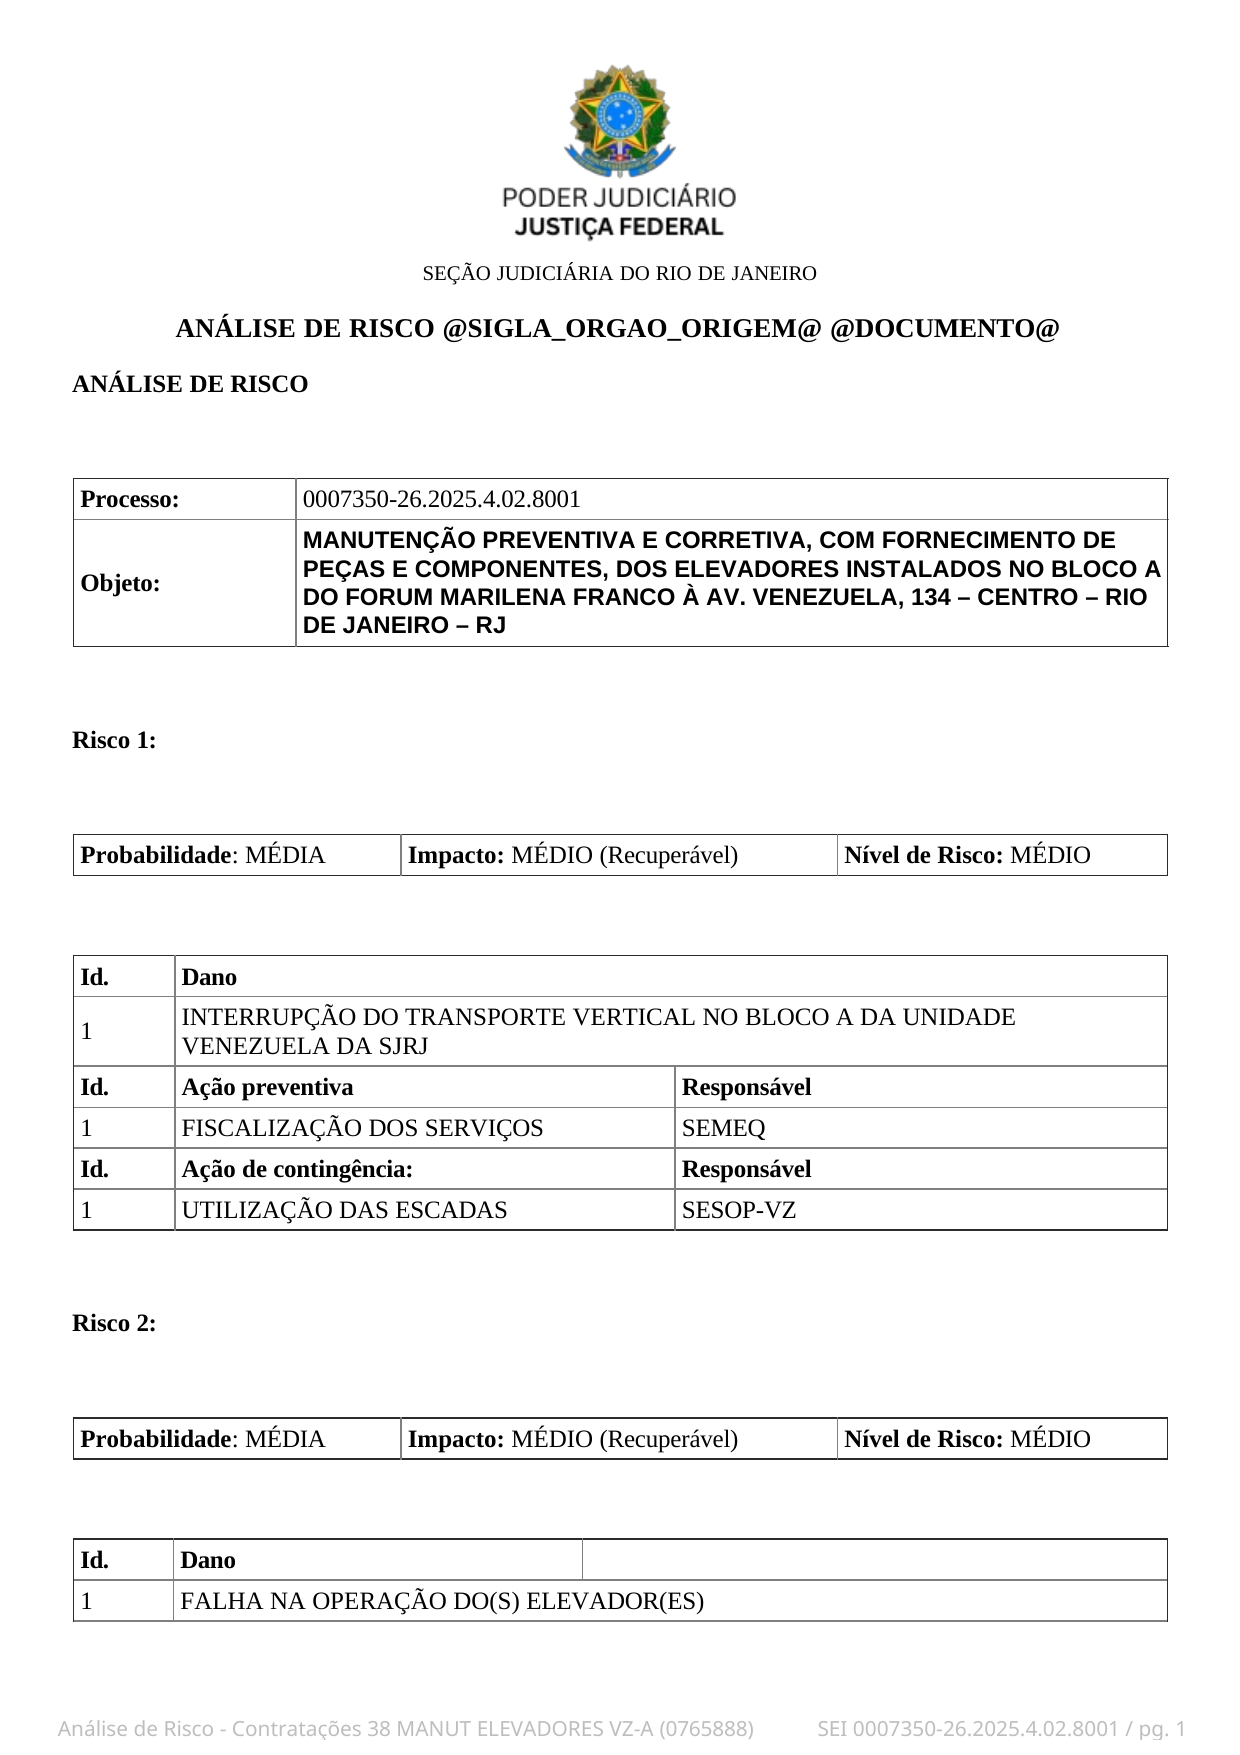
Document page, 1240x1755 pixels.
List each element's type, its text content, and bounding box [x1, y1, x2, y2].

subtitle ANÁLISE DE RISCO [72, 369, 1181, 398]
table_header Probabilidade: MÉDIA [74, 1419, 400, 1458]
table_cell MANUTENÇÃO PREVENTIVA E CORRETIVA, COM FORNECIMENTO DE PEÇAS E COMPONENTES, DOS ELEVADORES INSTALADOS NO BLOCO A DO FORUM MARILENA FRANCO À AV. VENEZUELA, 134 – CENTRO – RIO DE JANEIRO – RJ [297, 520, 1167, 646]
table_header Dano [176, 956, 1167, 996]
table_cell Responsável [676, 1067, 1167, 1106]
table_header Nível de Risco: MÉDIO [838, 1419, 1167, 1458]
table_cell FISCALIZAÇÃO DOS SERVIÇOS [176, 1108, 674, 1147]
table_header Impacto: MÉDIO (Recuperável) [402, 1419, 837, 1458]
table_cell 1 [74, 1581, 173, 1620]
table_header Id. [74, 1540, 173, 1579]
table_header [583, 1540, 1167, 1579]
table_cell INTERRUPÇÃO DO TRANSPORTE VERTICAL NO BLOCO A DA UNIDADE VENEZUELA DA SJRJ [176, 997, 1167, 1065]
table_cell SESOP-VZ [676, 1190, 1167, 1229]
table_cell 1 [74, 1108, 174, 1147]
table_cell UTILIZAÇÃO DAS ESCADAS [176, 1190, 674, 1229]
table_header Probabilidade: MÉDIA [74, 835, 400, 874]
table_header Processo: [74, 479, 295, 518]
table_header Id. [74, 956, 174, 996]
text Risco 2: [72, 1308, 1181, 1337]
table_header Impacto: MÉDIO (Recuperável) [402, 835, 837, 874]
table_cell Responsável [676, 1149, 1167, 1188]
table_cell FALHA NA OPERAÇÃO DO(S) ELEVADOR(ES) [174, 1581, 1167, 1620]
table_cell Id. [74, 1067, 174, 1106]
subtitle Risco 1: [72, 725, 1181, 753]
text SEÇÃO JUDICIÁRIA DO RIO DE JANEIRO [65, 261, 1175, 285]
text ANÁLISE DE RISCO @SIGLA_ORGAO_ORIGEM@ @DOCUMENTO@ [65, 312, 1171, 343]
table_cell Ação preventiva [176, 1067, 674, 1106]
table_header 0007350-26.2025.4.02.8001 [297, 479, 1167, 518]
table_cell 1 [74, 997, 174, 1065]
table_cell Ação de contingência: [176, 1149, 674, 1188]
table_cell Id. [74, 1149, 174, 1188]
table_header Nível de Risco: MÉDIO [838, 835, 1167, 874]
table_header Dano [174, 1540, 582, 1579]
table_cell 1 [74, 1190, 174, 1229]
table_cell Objeto: [74, 520, 295, 646]
table_cell SEMEQ [676, 1108, 1167, 1147]
